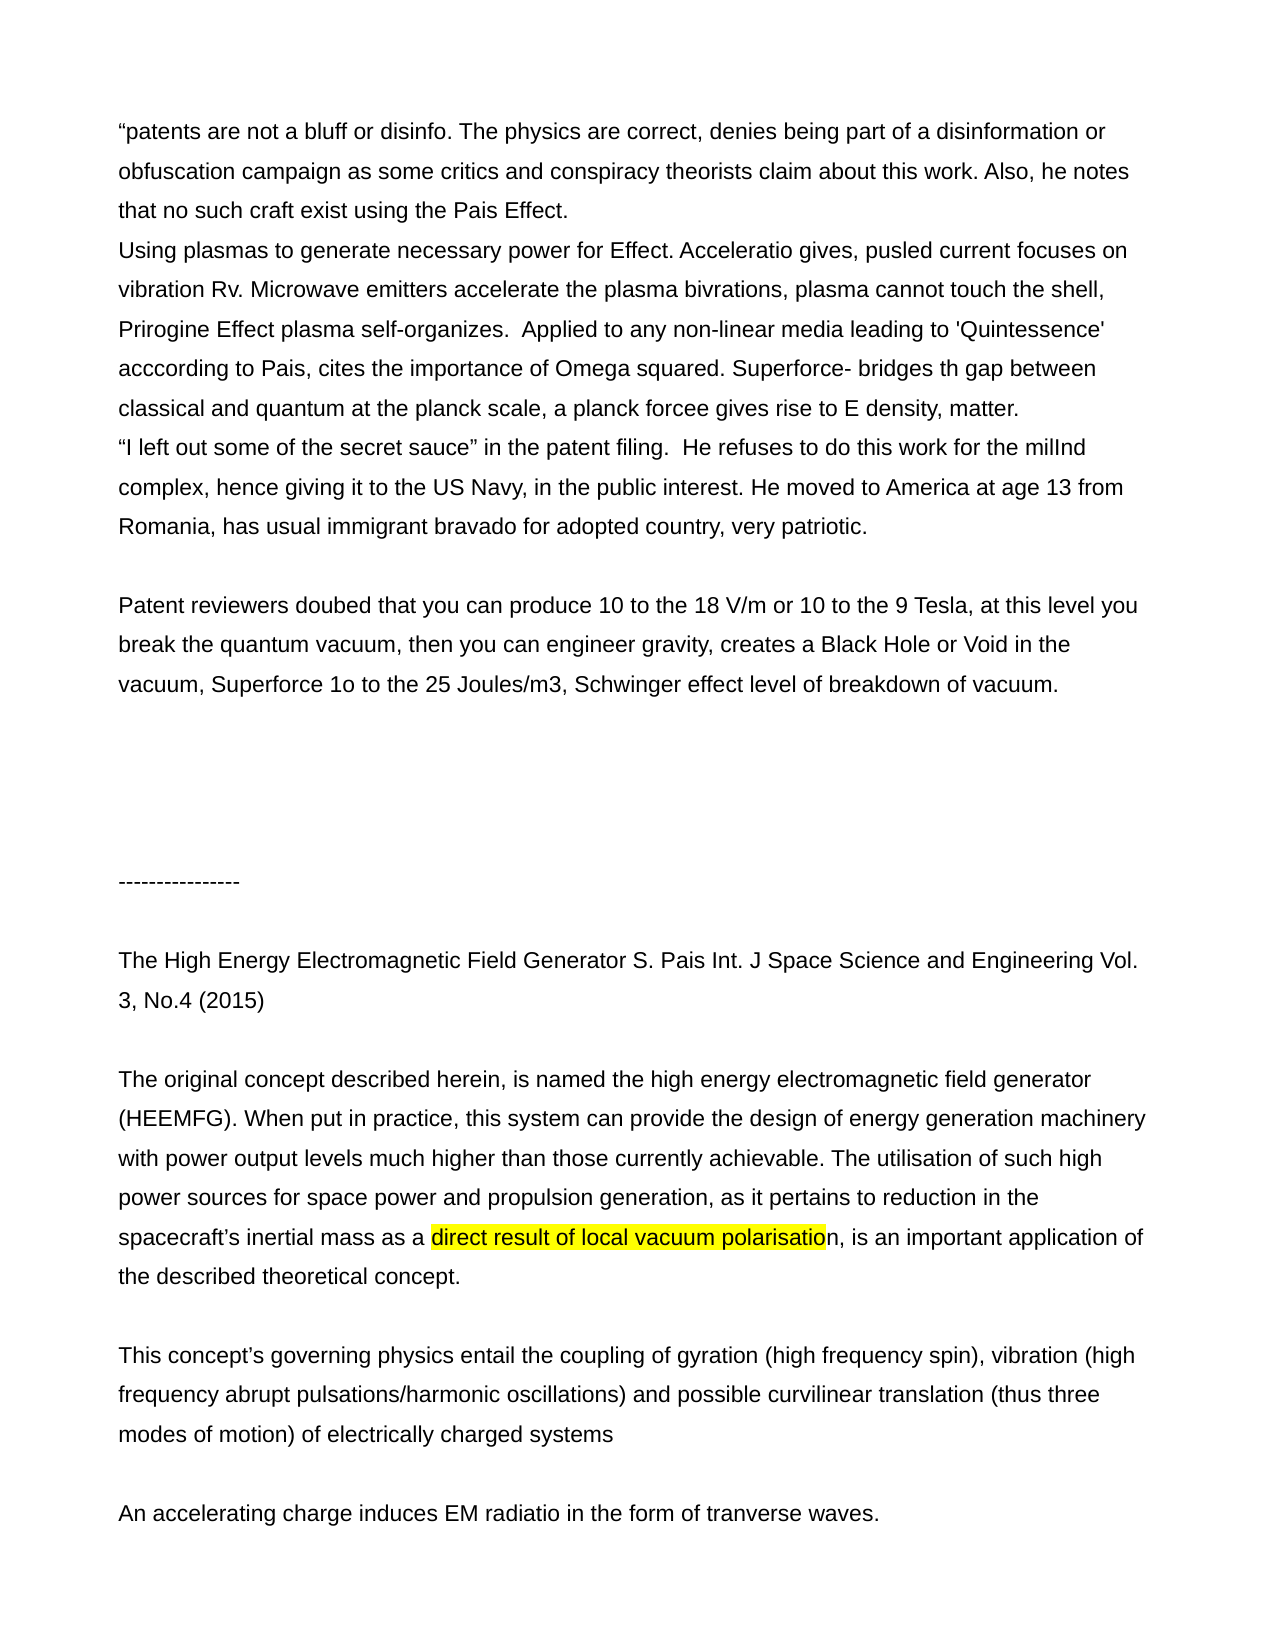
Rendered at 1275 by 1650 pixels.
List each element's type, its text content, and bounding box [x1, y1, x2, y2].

text Using plasmas to generate necessary power for Effect. Acceleratio gives, pusled current focuses on vibration Rv. Microwave emitters accelerate the plasma bivrations, plasma cannot touch the shell, Prirogine Effect plasma self-organizes. Applied to any non-linear media leading to 'Quintessence' acccording to Pais, cites the importance of Omega squared. Superforce- bridges th gap between classical and quantum at the planck scale, a planck forcee gives rise to E density, matter. [118, 237, 1157, 421]
text The original concept described herein, is named the high energy electromagnetic field generator (HEEMFG). When put in practice, this system can provide the design of energy generation machinery with power output levels much higher than those currently achievable. The utilisation of such high power sources for space power and propulsion generation, as it pertains to reduction in the spacecraft’s inertial mass as a direct result of local vacuum polarisation, is an important application of the described theoretical concept. [118, 1066, 1157, 1289]
text ---------------- [118, 868, 1157, 894]
text “I left out some of the secret sauce” in the patent filing. He refuses to do this work for the milInd complex, hence giving it to the US Navy, in the public interest. He moved to America at age 13 from Romania, has usual immigrant bravado for adopted country, very patriotic. [118, 434, 1157, 539]
text This concept’s governing physics entail the coupling of gyration (high frequency spin), vibration (high frequency abrupt pulsations/harmonic oscillations) and possible curvilinear translation (thus three modes of motion) of electrically charged systems [118, 1342, 1157, 1447]
text An accelerating charge induces EM radiatio in the form of tranverse waves. [118, 1500, 1157, 1526]
text The High Energy Electromagnetic Field Generator S. Pais Int. J Space Science and Engineering Vol. 3, No.4 (2015) [118, 947, 1157, 1013]
text “patents are not a bluff or disinfo. The physics are correct, denies being part of a disinformation or obfuscation campaign as some critics and conspiracy theorists claim about this work. Also, he notes that no such craft exist using the Pais Effect. [118, 118, 1157, 223]
text Patent reviewers doubed that you can produce 10 to the 18 V/m or 10 to the 9 Tesla, at this level you break the quantum vacuum, then you can engineer gravity, creates a Black Hole or Void in the vacuum, Superforce 1o to the 25 Joules/m3, Schwinger effect level of breakdown of vacuum. [118, 592, 1157, 697]
